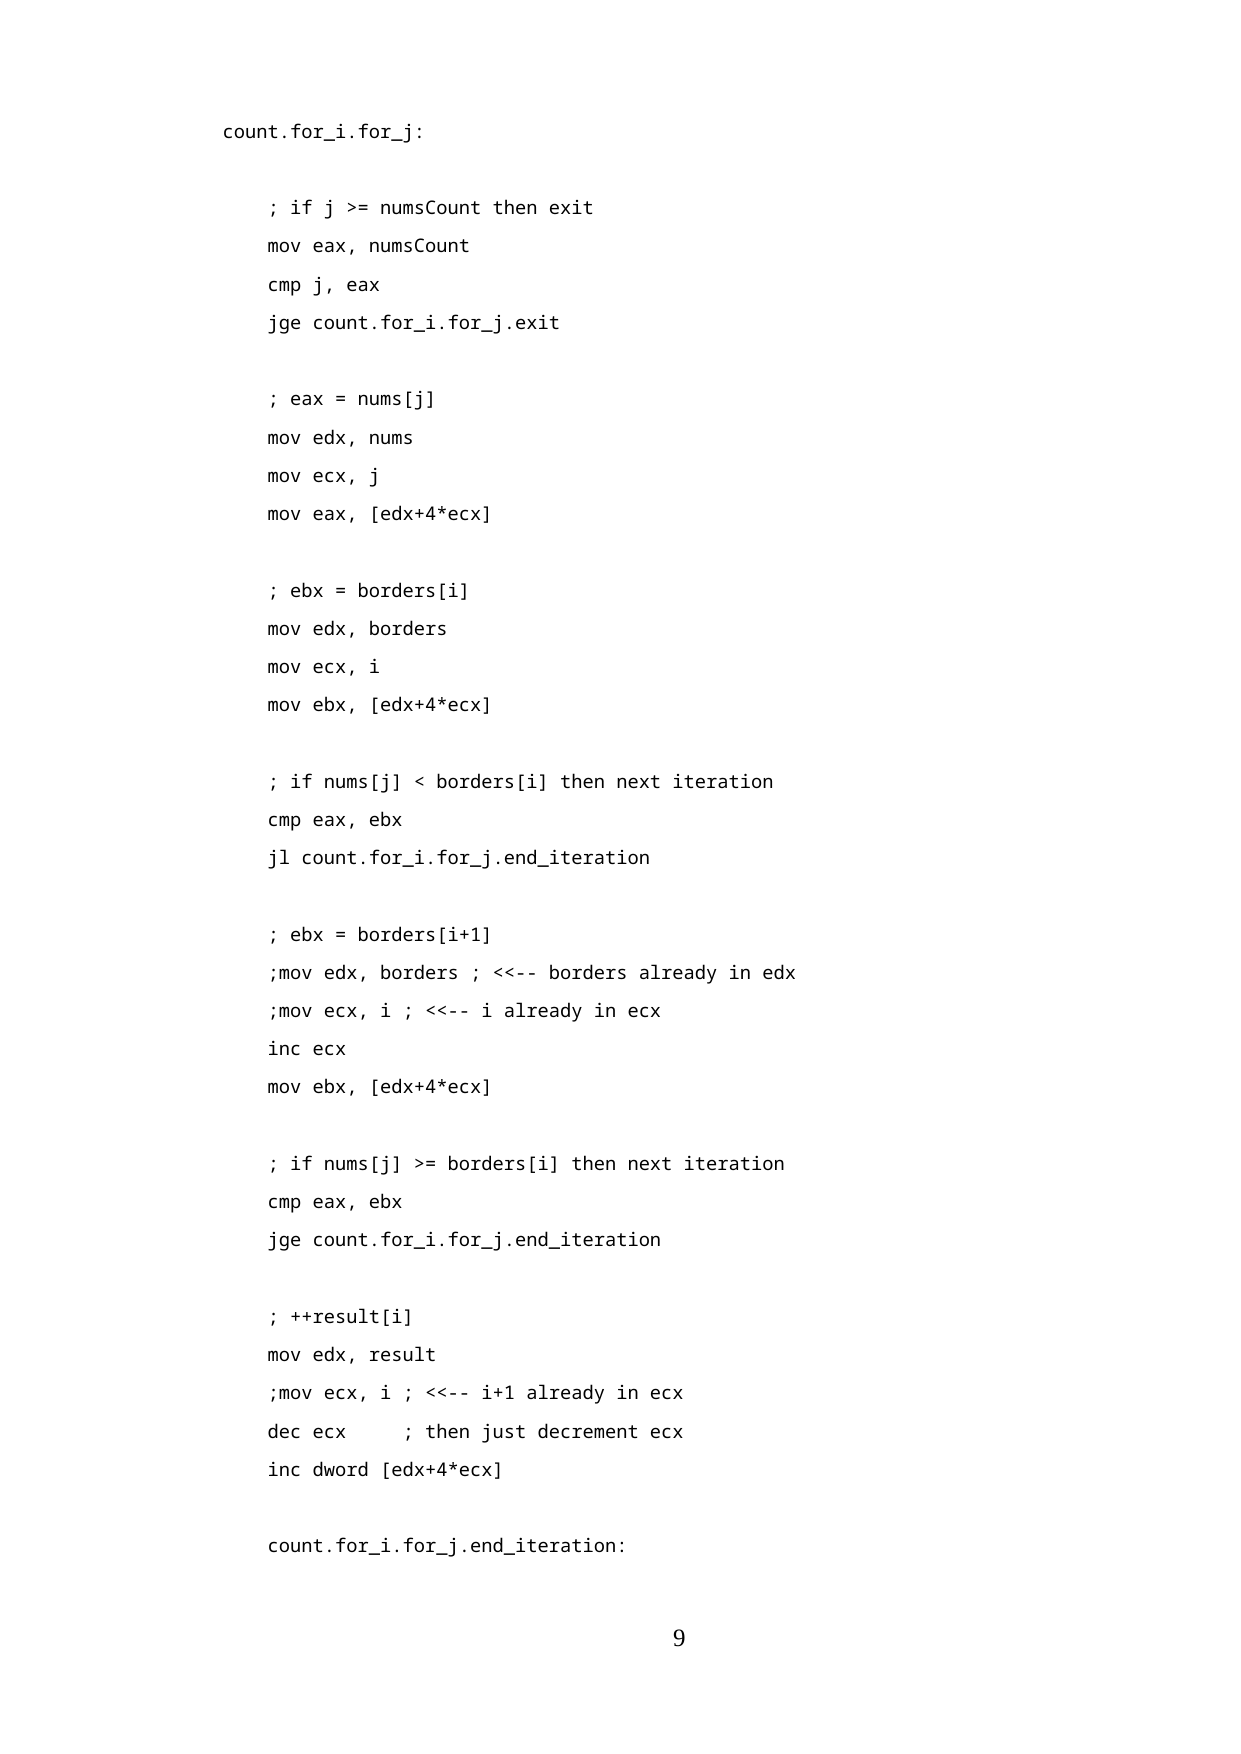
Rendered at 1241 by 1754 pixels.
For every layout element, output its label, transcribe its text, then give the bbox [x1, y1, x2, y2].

text inc ecx [177, 1036, 1181, 1061]
text jge count.for_i.for_j.exit [177, 309, 1181, 335]
text mov ecx, j [177, 462, 1181, 488]
text ; if nums[j] >= borders[i] then next iteration [177, 1150, 1181, 1176]
text ; if j >= numsCount then exit [177, 194, 1181, 220]
text cmp eax, ebx [177, 1188, 1181, 1214]
text ; ++result[i] [177, 1303, 1181, 1329]
text count.for_i.for_j: [177, 118, 1181, 144]
text mov edx, borders [177, 615, 1181, 641]
text count.for_i.for_j.end_iteration: [177, 1533, 1181, 1558]
text ; ebx = borders[i+1] [177, 921, 1181, 946]
text cmp eax, ebx [177, 806, 1181, 832]
text jl count.for_i.for_j.end_iteration [177, 844, 1181, 870]
text inc dword [edx+4*ecx] [177, 1456, 1181, 1482]
text mov eax, [edx+4*ecx] [177, 500, 1181, 526]
text ; if nums[j] < borders[i] then next iteration [177, 768, 1181, 793]
text ; eax = nums[j] [177, 386, 1181, 411]
text ;mov ecx, i ; <<-- i+1 already in ecx [177, 1380, 1181, 1405]
text mov ebx, [edx+4*ecx] [177, 1074, 1181, 1099]
text mov ebx, [edx+4*ecx] [177, 692, 1181, 717]
text dec ecx ; then just decrement ecx [177, 1418, 1181, 1443]
text ;mov edx, borders ; <<-- borders already in edx [177, 959, 1181, 985]
text ; ebx = borders[i] [177, 577, 1181, 602]
text ;mov ecx, i ; <<-- i already in ecx [177, 997, 1181, 1023]
text mov edx, result [177, 1341, 1181, 1367]
text cmp j, eax [177, 271, 1181, 297]
text mov ecx, i [177, 653, 1181, 679]
text mov edx, nums [177, 424, 1181, 449]
text mov eax, numsCount [177, 233, 1181, 258]
text jge count.for_i.for_j.end_iteration [177, 1227, 1181, 1252]
